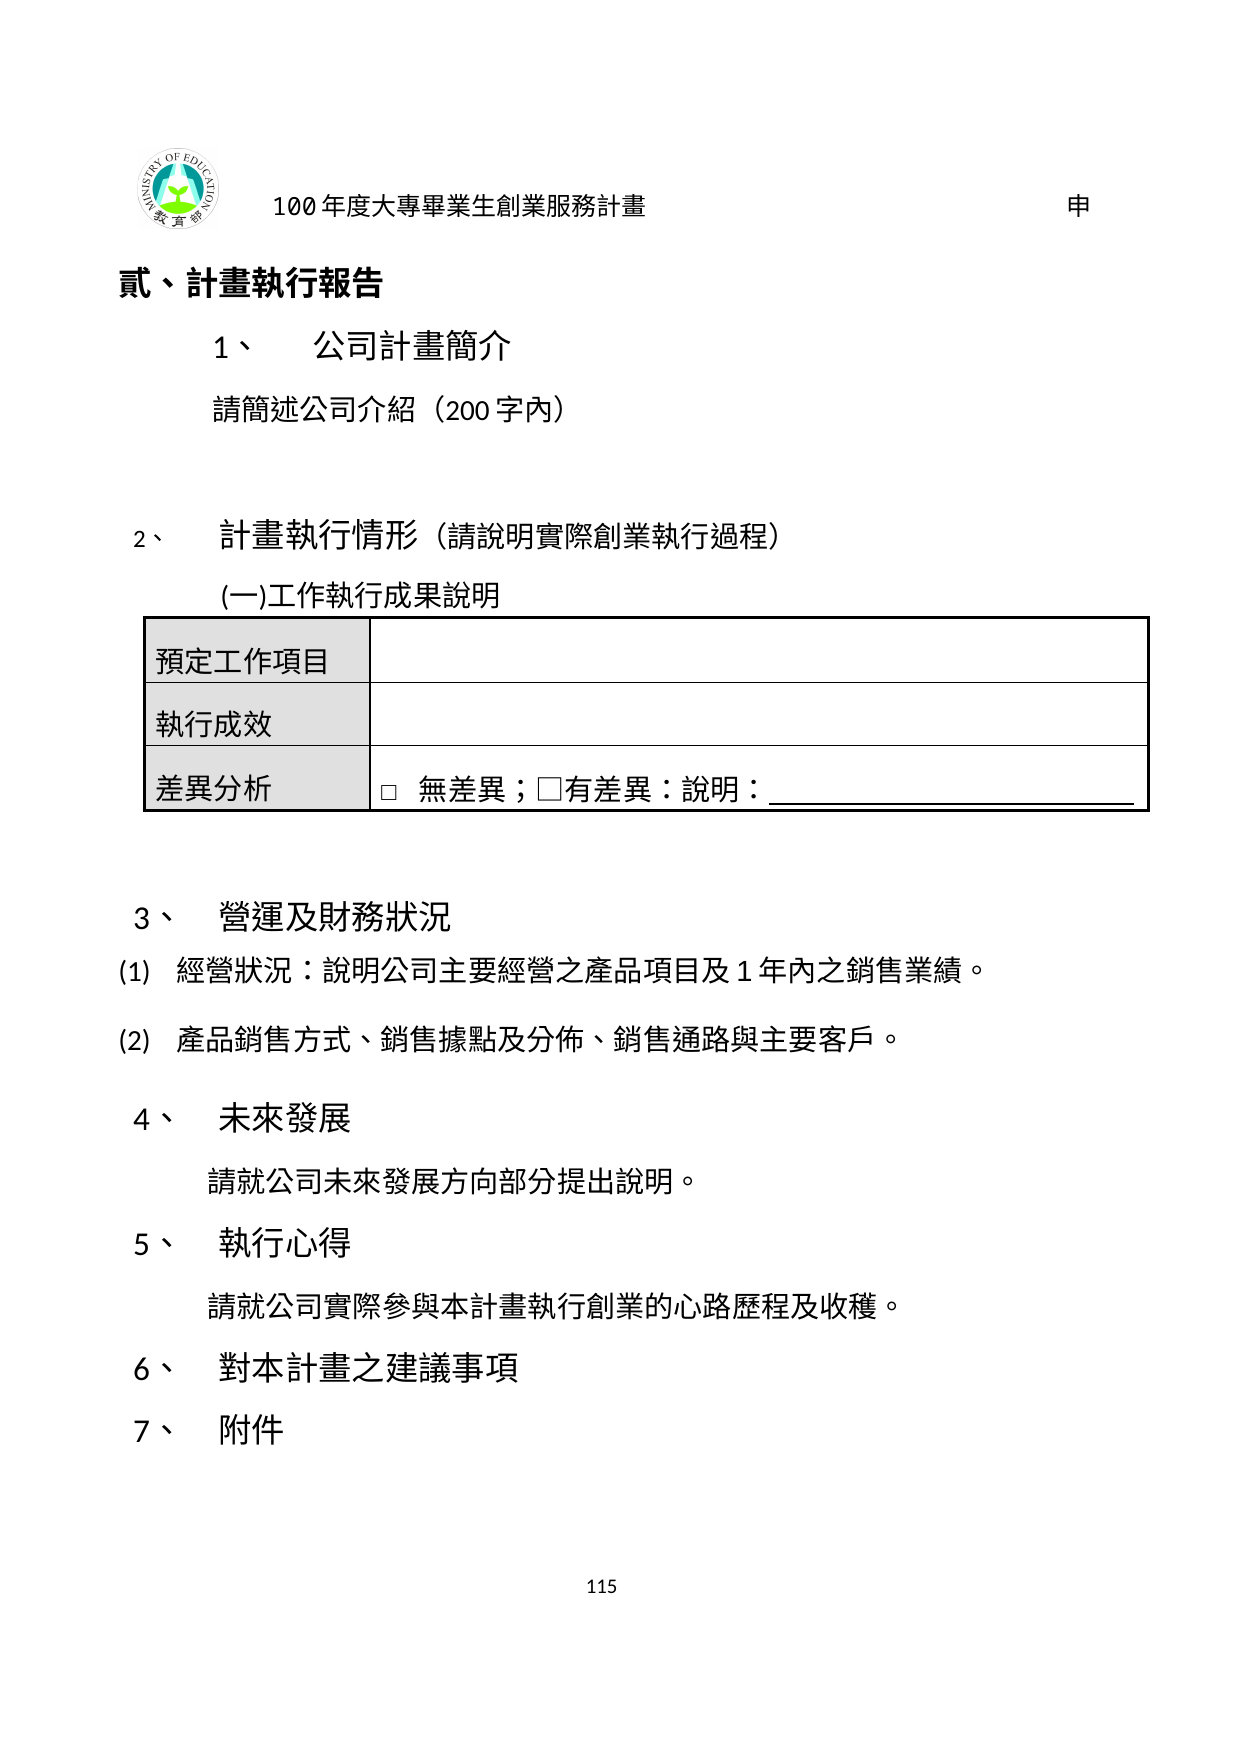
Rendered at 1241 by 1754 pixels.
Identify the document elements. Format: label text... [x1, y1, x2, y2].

list 計畫執行情形（請說明實際創業執行過程） [133, 491, 1122, 554]
table_cell 差異分析 [146, 746, 369, 809]
text (一)工作執行成果說明 [118, 554, 1122, 616]
table_cell 無差異；□有差異：說明： [371, 746, 1147, 809]
text 貳、計畫執行報告 [118, 241, 1122, 304]
list 對本計畫之建議事項 [133, 1326, 1122, 1388]
table_header 預定工作項目 [146, 619, 369, 682]
text 請就公司實際參與本計畫執行創業的心路歷程及收穫。 [207, 1263, 1015, 1326]
text 請就公司未來發展方向部分提出說明。 [207, 1138, 1103, 1201]
table_cell 執行成效 [146, 683, 369, 745]
text 請簡述公司介紹（200字內） [212, 366, 1122, 429]
table_cell [371, 683, 1147, 745]
list 產品銷售方式、銷售據點及分佈、銷售通路與主要客戶。 [118, 1017, 971, 1059]
list 公司計畫簡介 [212, 304, 1122, 366]
table_header [371, 619, 1147, 682]
list 未來發展 [133, 1076, 1122, 1138]
list 附件 [133, 1388, 1122, 1451]
list 經營狀況：說明公司主要經營之產品項目及1年內之銷售業績。 [118, 947, 971, 990]
list 營運及財務狀況 [133, 874, 1122, 937]
list 執行心得 [133, 1201, 1122, 1263]
